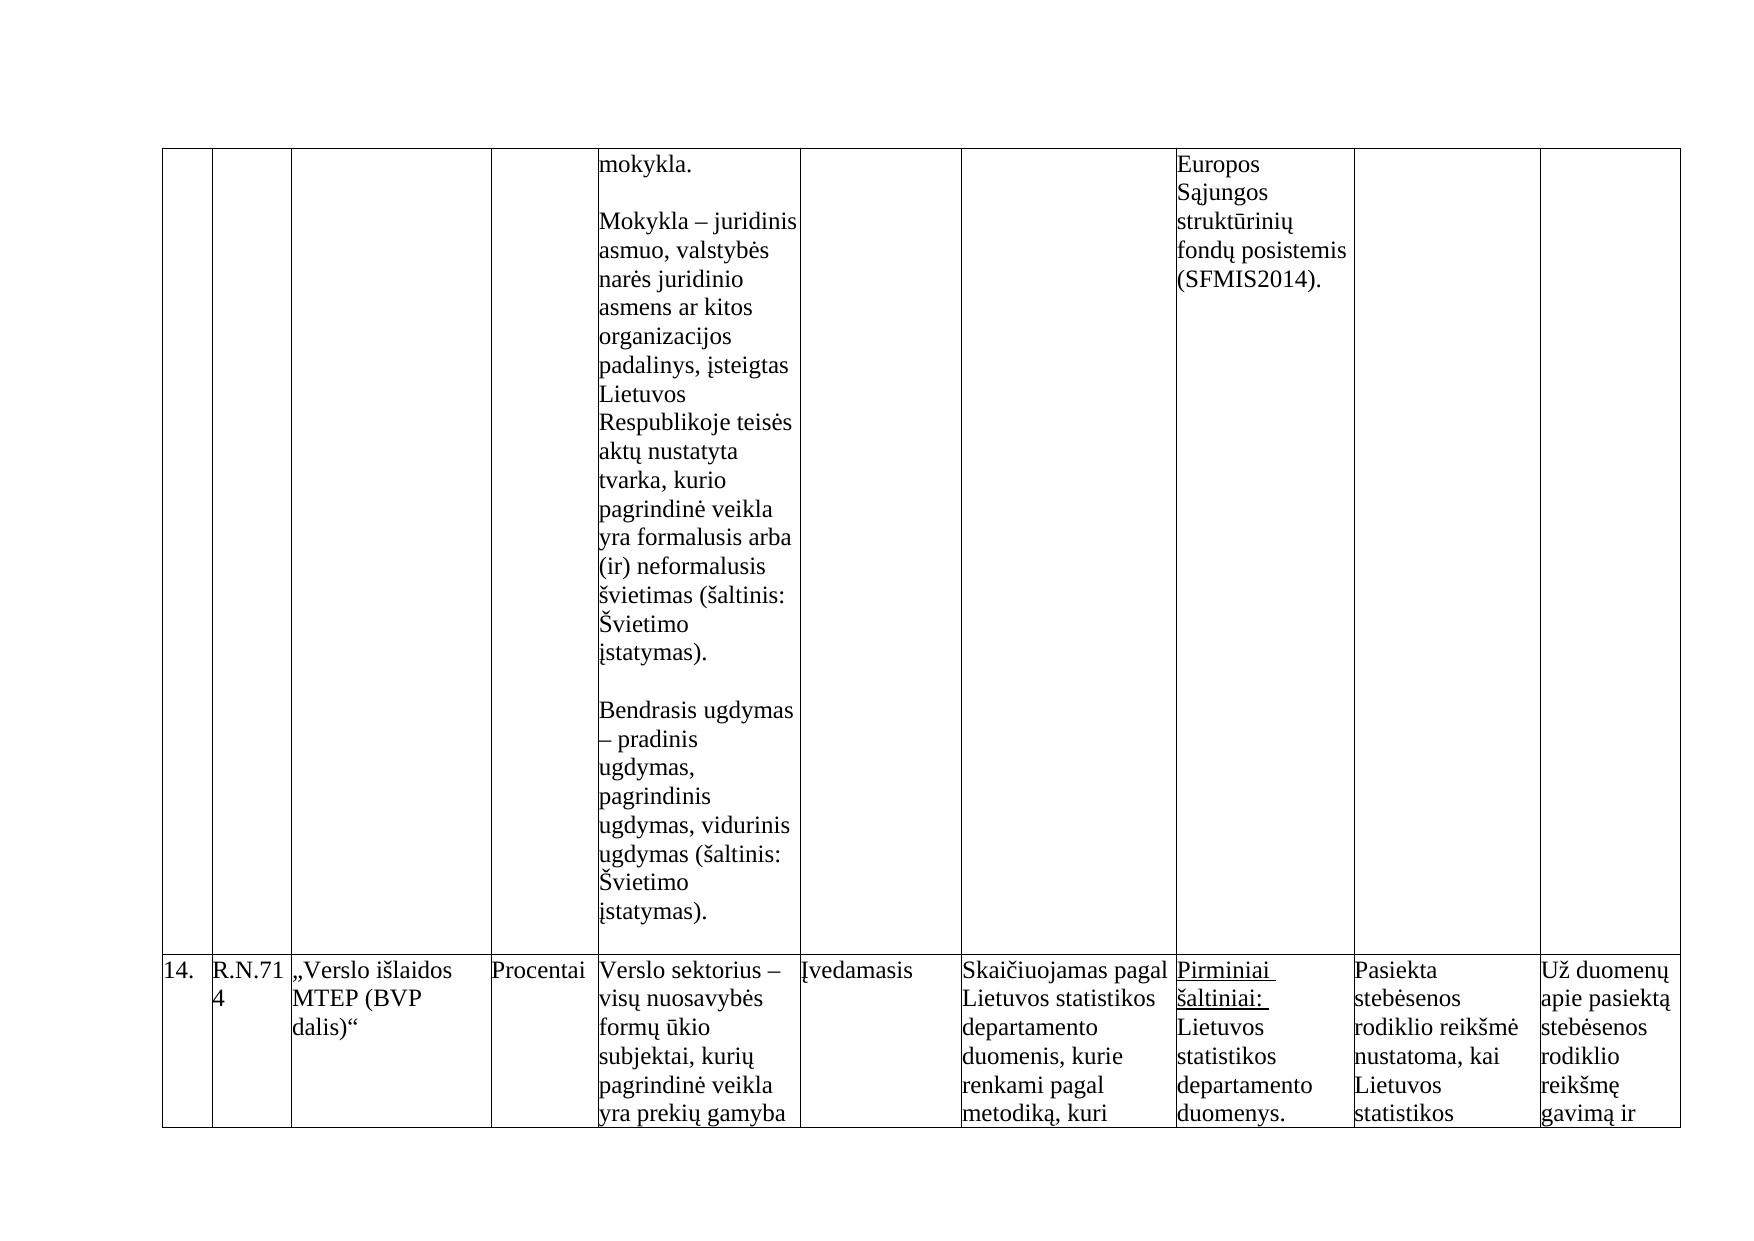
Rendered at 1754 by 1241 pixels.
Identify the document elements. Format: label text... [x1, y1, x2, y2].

table_cell Europos Sąjungos struktūrinių fondų posistemis (SFMIS2014). [1177, 149, 1354, 954]
table_cell Verslo sektorius – visų nuosavybės formų ūkio subjektai, kurių pagrindinė veikla yra prekių gamyba [599, 955, 800, 1127]
table_cell [1355, 149, 1540, 954]
table_cell Skaičiuojamas pagal Lietuvos statistikos departamento duomenis, kurie renkami pagal metodiką, kuri [962, 955, 1176, 1127]
table_cell Įvedamasis [801, 955, 961, 1127]
table_cell [163, 149, 212, 954]
table_cell [492, 149, 598, 954]
table_cell Procentai [492, 955, 598, 1127]
table_cell Už duomenų apie pasiektą stebėsenos rodiklio reikšmę gavimą ir [1541, 955, 1680, 1127]
table_cell Pirminiai šaltiniai: Lietuvos statistikos departamento duomenys. [1177, 955, 1354, 1127]
table_cell mokykla. Mokykla – juridinis asmuo, valstybės narės juridinio asmens ar kitos organizacijos padalinys, įsteigtas Lietuvos Respublikoje teisės aktų nustatyta tvarka, kurio pagrindinė veikla yra formalusis arba (ir) neformalusis švietimas (šaltinis: Švietimo įstatymas). Bendrasis ugdymas – pradinis ugdymas, pagrindinis ugdymas, vidurinis ugdymas (šaltinis: Švietimo įstatymas). [599, 149, 800, 954]
table_cell 14. [163, 955, 212, 1127]
table_cell [962, 149, 1176, 954]
table_cell [1541, 149, 1680, 954]
table_cell [213, 149, 291, 954]
table_cell R.N.714 [213, 955, 291, 1127]
table_cell „Verslo išlaidos MTEP (BVP dalis)“ [292, 955, 491, 1127]
table_cell Pasiekta stebėsenos rodiklio reikšmė nustatoma, kai Lietuvos statistikos [1355, 955, 1540, 1127]
table_cell [292, 149, 491, 954]
table_cell [801, 149, 961, 954]
